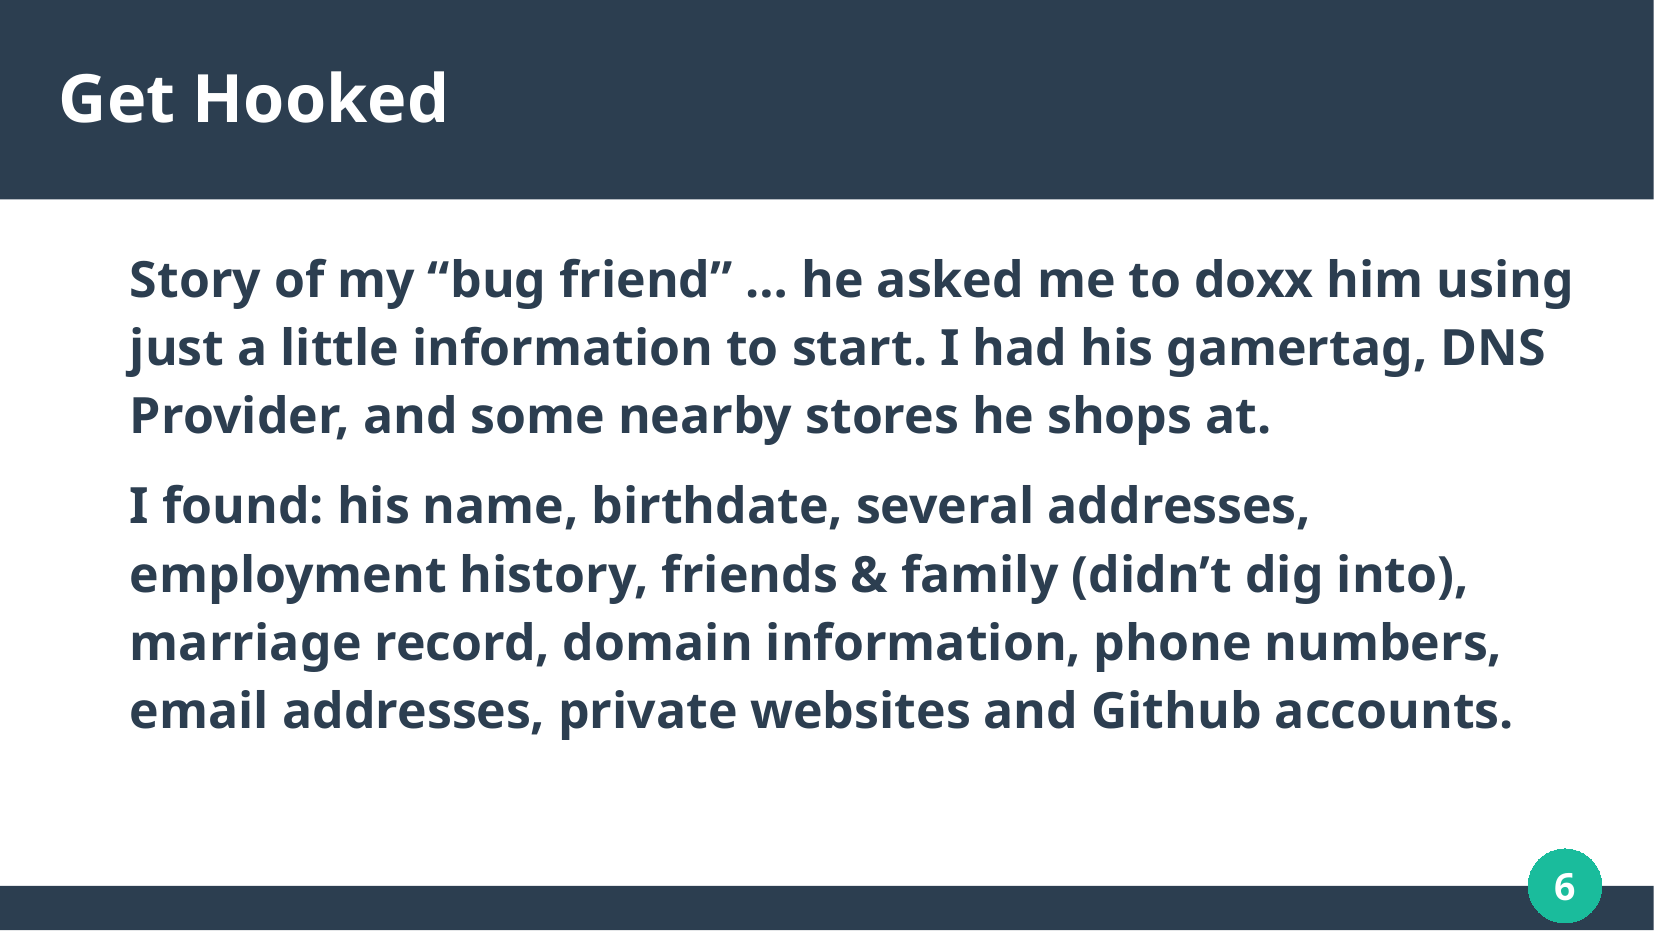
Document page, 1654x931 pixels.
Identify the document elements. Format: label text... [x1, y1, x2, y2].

title Get Hooked [59, 37, 1595, 156]
list Story of my “bug friend” … he asked me to doxx him using just a little information to start. I had his gamertag, DNS Provider, and some nearby stores he shops at. I found: his name, birthdate, several addresses, employment history, friends & family (didn’t dig into), marriage record, domain information, phone numbers, email addresses, private websites and Github accounts. [59, 243, 1595, 864]
